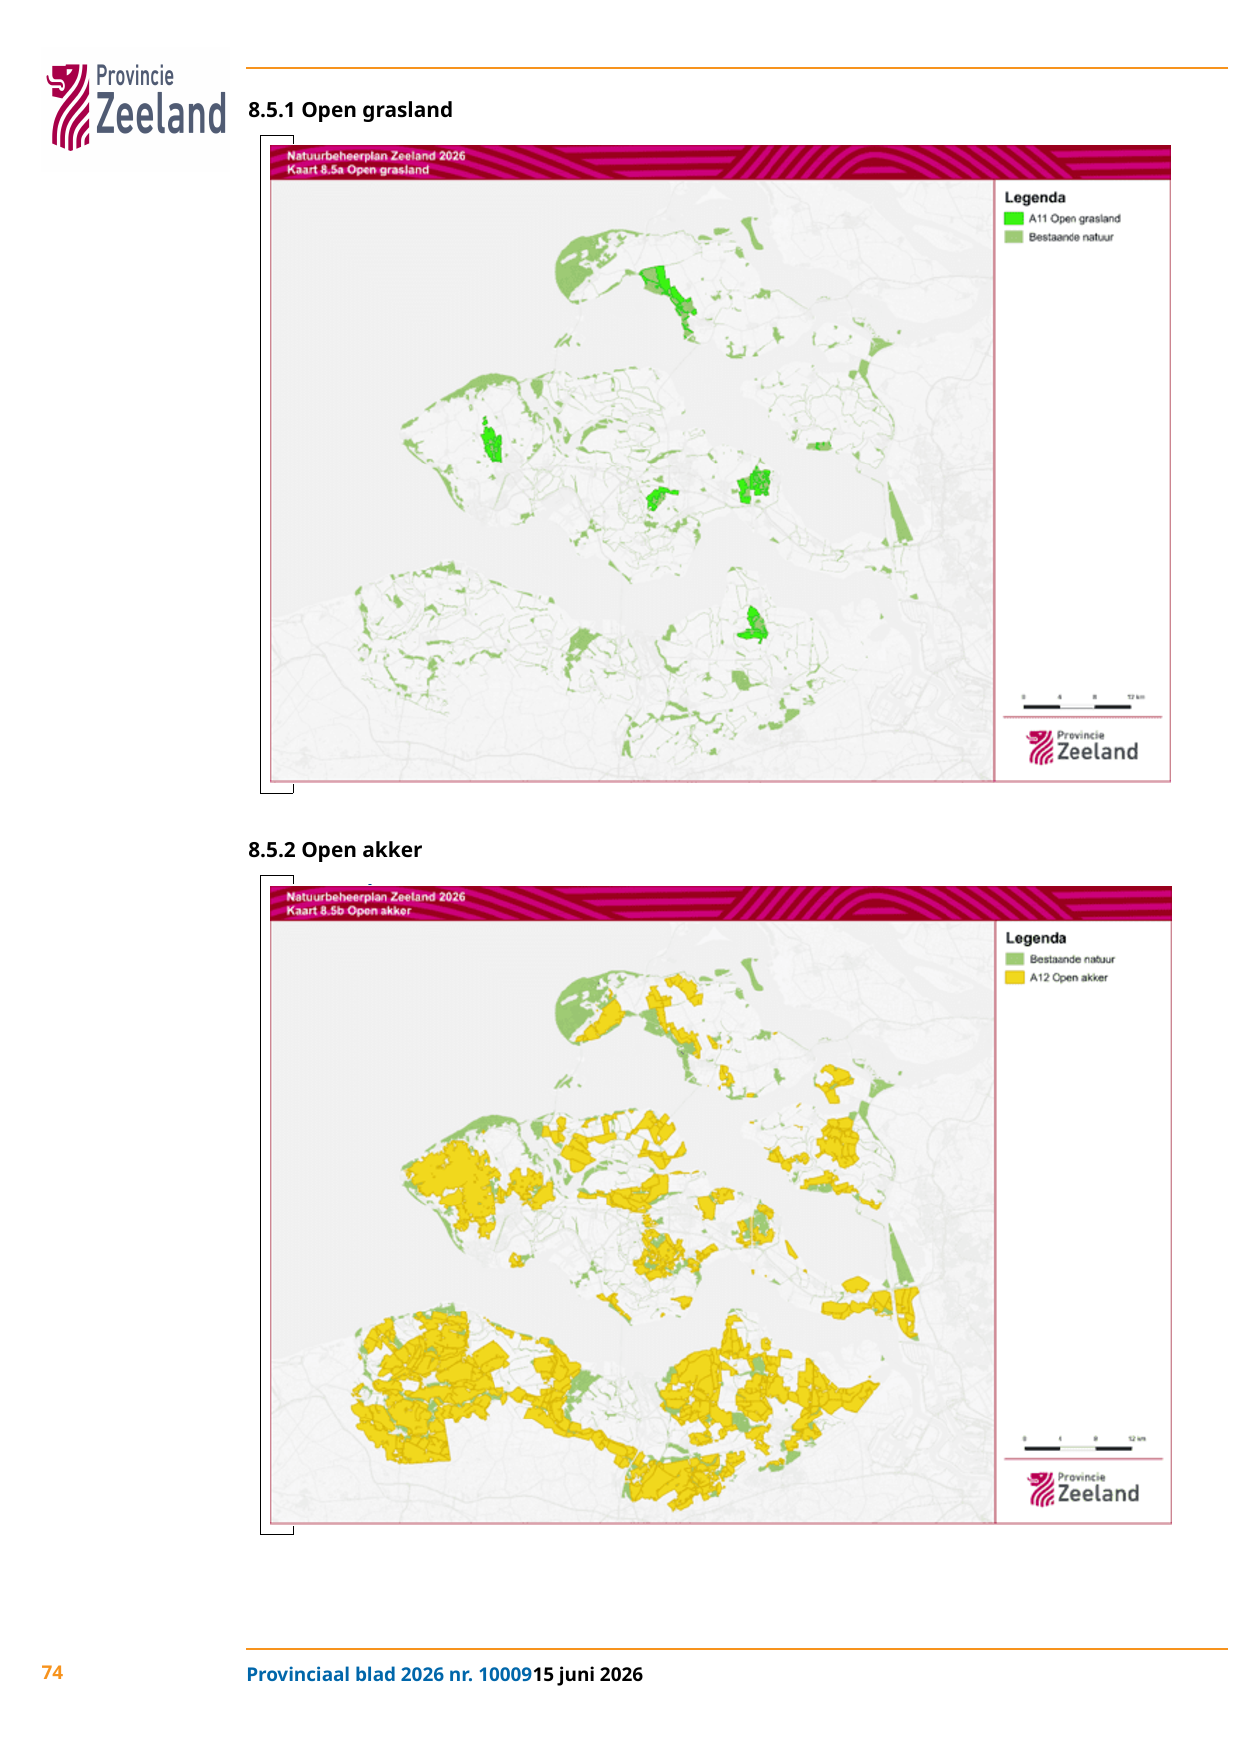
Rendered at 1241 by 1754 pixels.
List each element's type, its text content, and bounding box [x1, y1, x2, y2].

picture [41, 47, 231, 172]
picture [268, 884, 1173, 1526]
text 8.5.1 Open grasland [248, 95, 1152, 123]
picture [268, 144, 1173, 784]
text 8.5.2 Open akker [248, 835, 1152, 863]
